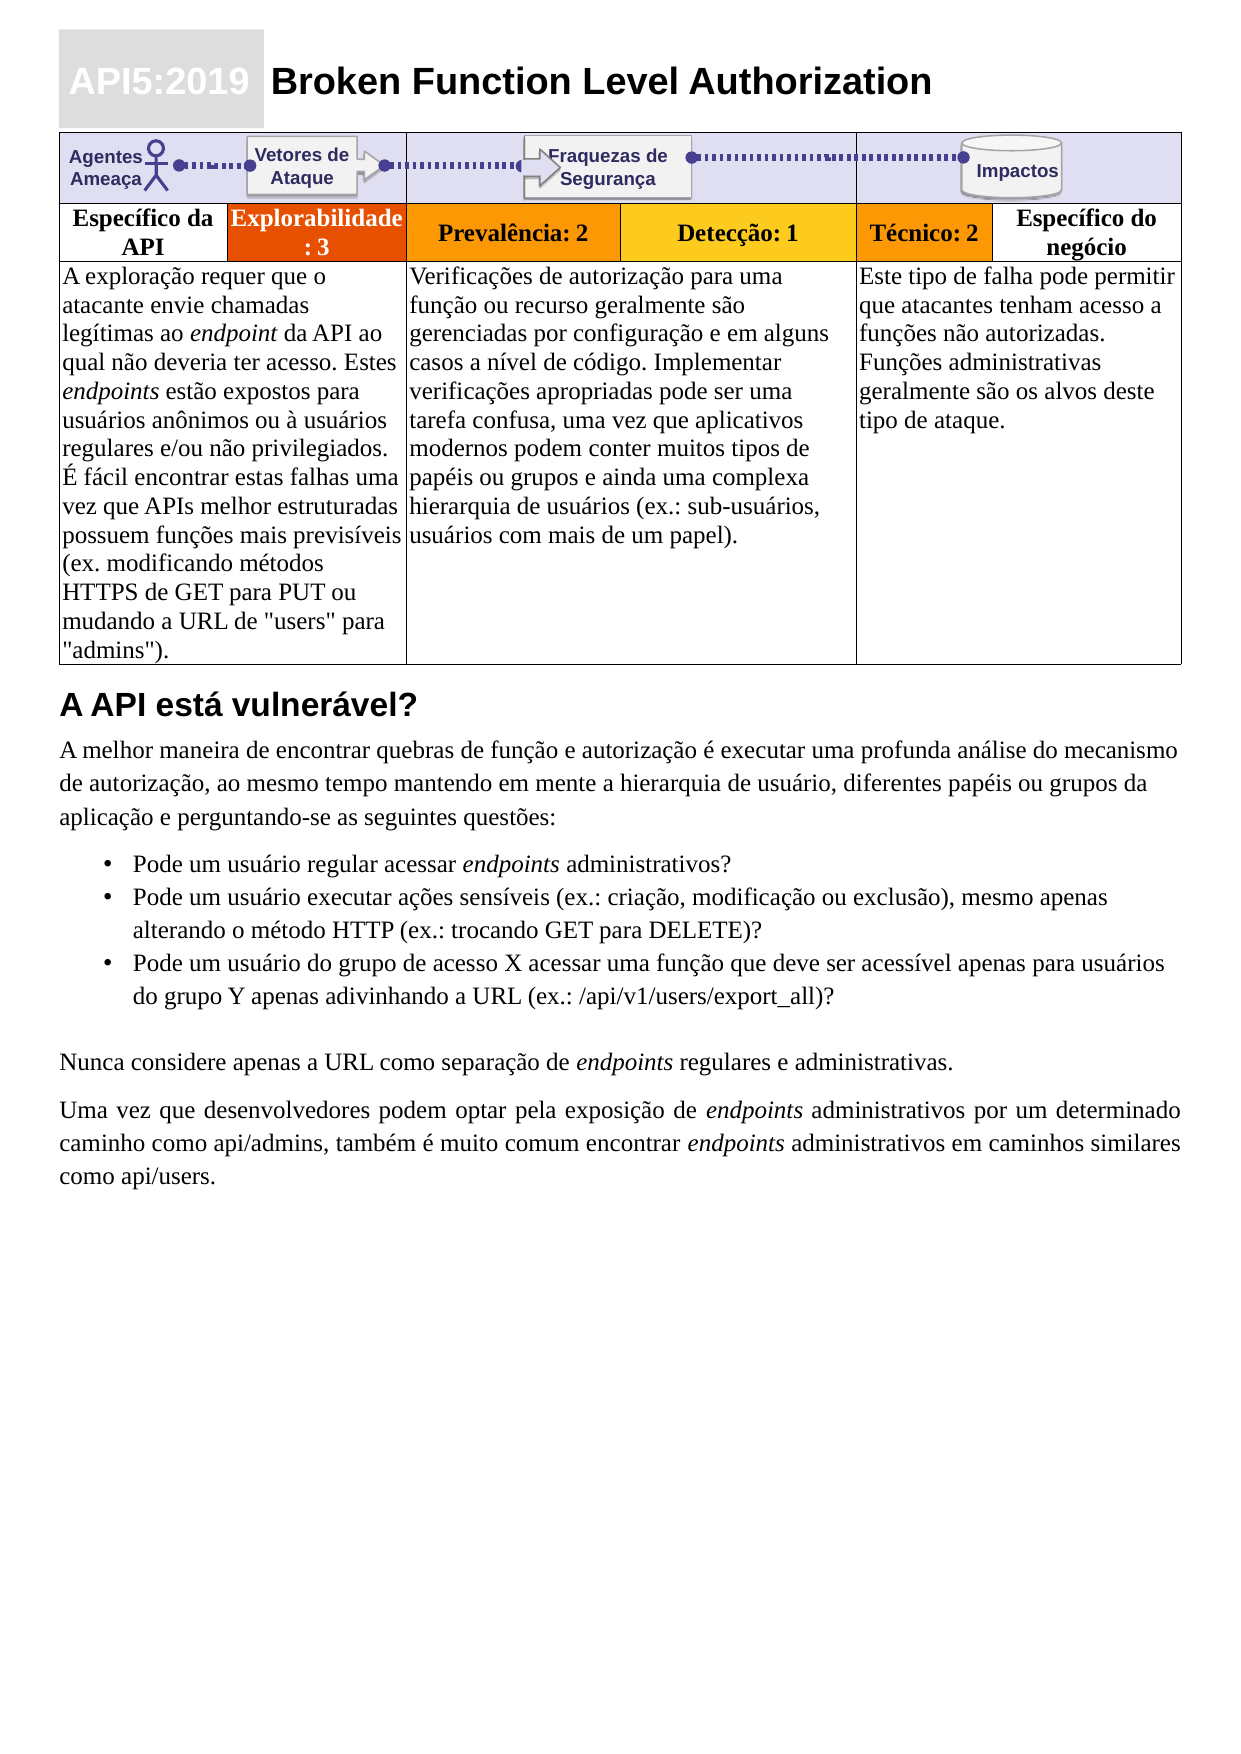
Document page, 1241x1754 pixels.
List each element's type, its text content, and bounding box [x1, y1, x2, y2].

table_header [407, 133, 620, 203]
table_cell Explorabilidade: 3 [228, 204, 406, 261]
text Uma vez que desenvolvedores podem optar pela exposição de endpoints administrativos por um determinado caminho como api/admins, também é muito comum encontrar endpoints administrativos em caminhos similares como api/users. [59, 1095, 1181, 1190]
table_header [992, 133, 1181, 203]
table_cell Técnico: 2 [857, 204, 992, 261]
table_header [620, 133, 856, 203]
list Pode um usuário regular acessar endpoints administrativos? [103, 849, 1181, 878]
table_cell Detecção: 1 [621, 204, 856, 261]
text A melhor maneira de encontrar quebras de função e autorização é executar uma profunda análise do mecanismo de autorização, ao mesmo tempo mantendo em mente a hierarquia de usuário, diferentes papéis ou grupos da aplicação e perguntando-se as seguintes questões: [59, 736, 1181, 830]
table_header [60, 133, 227, 203]
table_header [227, 133, 406, 203]
subtitle A API está vulnerável? [59, 684, 1181, 723]
table_header [857, 133, 992, 203]
table_cell Verificações de autorização para uma função ou recurso geralmente são gerenciadas por configuração e em alguns casos a nível de código. Implementar verificações apropriadas pode ser uma tarefa confusa, uma vez que aplicativos modernos podem conter muitos tipos de papéis ou grupos e ainda uma complexa hierarquia de usuários (ex.: sub-usuários, usuários com mais de um papel). [407, 262, 856, 663]
list Pode um usuário do grupo de acesso X acessar uma função que deve ser acessível apenas para usuários do grupo Y apenas adivinhando a URL (ex.: /api/v1/users/export_all)? [103, 948, 1181, 1010]
table_cell Específico da API [60, 204, 227, 261]
table_cell Este tipo de falha pode permitir que atacantes tenham acesso a funções não autorizadas. Funções administrativas geralmente são os alvos deste tipo de ataque. [857, 262, 1181, 663]
table_cell Prevalência: 2 [407, 204, 620, 261]
table_cell Específico do negócio [993, 204, 1181, 261]
list Pode um usuário executar ações sensíveis (ex.: criação, modificação ou exclusão), mesmo apenas alterando o método HTTP (ex.: trocando GET para DELETE)? [103, 882, 1181, 944]
text Nunca considere apenas a URL como separação de endpoints regulares e administrativas. [59, 1047, 1181, 1076]
table_cell A exploração requer que o atacante envie chamadas legítimas ao endpoint da API ao qual não deveria ter acesso. Estes endpoints estão expostos para usuários anônimos ou à usuários regulares e/ou não privilegiados. É fácil encontrar estas falhas uma vez que APIs melhor estruturadas possuem funções mais previsíveis (ex. modificando métodos HTTPS de GET para PUT ou mudando a URL de "users" para "admins"). [60, 262, 406, 663]
